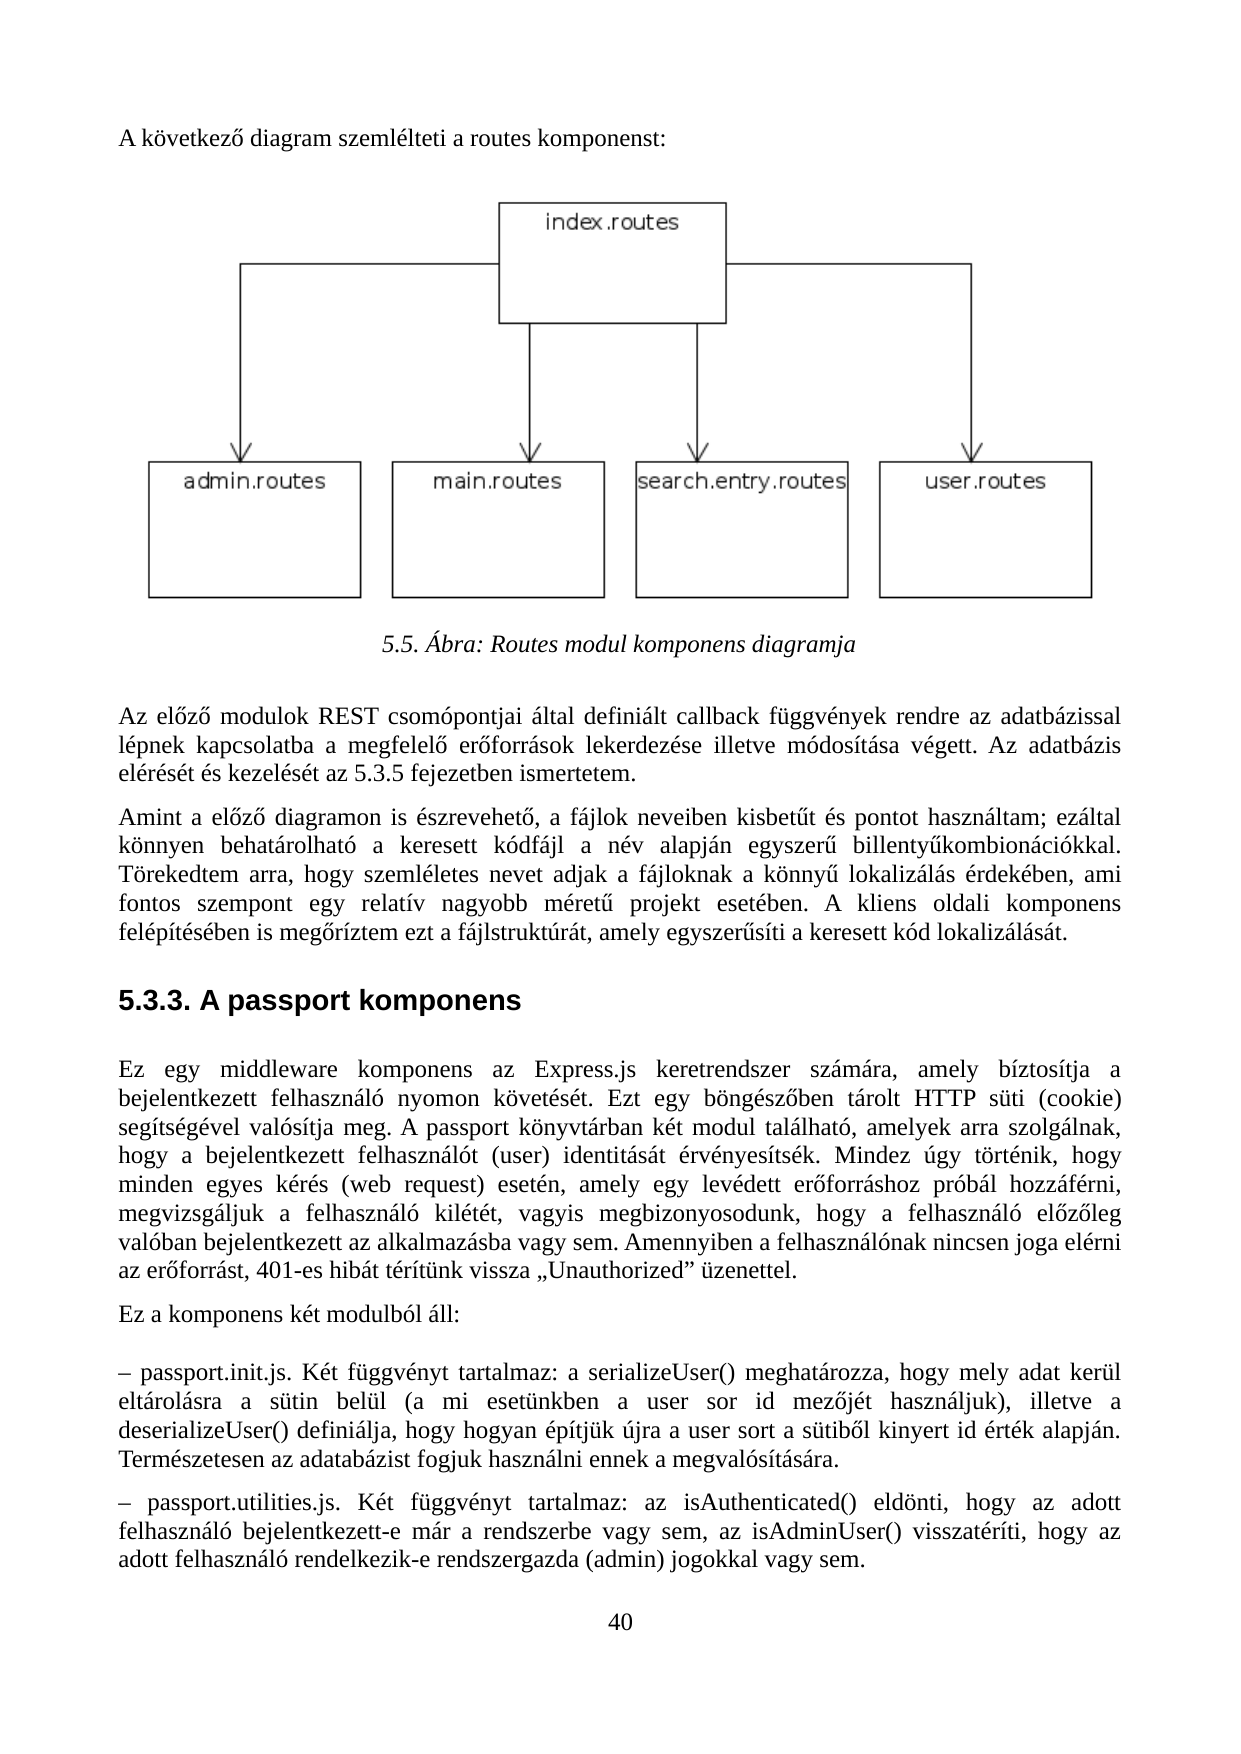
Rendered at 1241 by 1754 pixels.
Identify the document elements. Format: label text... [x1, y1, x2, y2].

text 5.5. Ábra: Routes modul komponens diagramja [118, 629, 1122, 658]
text Az előző modulok REST csomópontjai által definiált callback függvények rendre az adatbázissal lépnek kapcsolatba a megfelelő erőforrások lekerdezése illetve módosítása végett. Az adatbázis elérését és kezelését az 5.3.5 fejezetben ismertetem. [118, 701, 1122, 787]
text Ez egy middleware komponens az Express.js keretrendszer számára, amely bíztosítja a bejelentkezett felhasználó nyomon követését. Ezt egy böngészőben tárolt HTTP süti (cookie) segítségével valósítja meg. A passport könyvtárban két modul található, amelyek arra szolgálnak, hogy a bejelentkezett felhasználót (user) identitását érvényesítsék. Mindez úgy történik, hogy minden egyes kérés (web request) esetén, amely egy levédett erőforráshoz próbál hozzáférni, megvizsgáljuk a felhasználó kilétét, vagyis megbizonyosodunk, hogy a felhasználó előzőleg valóban bejelentkezett az alkalmazásba vagy sem. Amennyiben a felhasználónak nincsen joga elérni az erőforrást, 401-es hibát térítünk vissza „Unauthorized” üzenettel. [118, 1054, 1122, 1284]
title Ez a komponens két modulból áll: [118, 1299, 1122, 1327]
picture [118, 172, 1123, 629]
text A következő diagram szemlélteti a routes komponenst: [118, 118, 1122, 154]
text – passport.utilities.js. Két függvényt tartalmaz: az isAuthenticated() eldönti, hogy az adott felhasználó bejelentkezett-e már a rendszerbe vagy sem, az isAdminUser() visszatéríti, hogy az adott felhasználó rendelkezik-e rendszergazda (admin) jogokkal vagy sem. [118, 1487, 1122, 1573]
subtitle A passport komponens [118, 983, 1122, 1017]
text Amint a előző diagramon is észrevehető, a fájlok neveiben kisbetűt és pontot használtam; ezáltal könnyen behatárolható a keresett kódfájl a név alapján egyszerű billentyűkombionációkkal. Törekedtem arra, hogy szemléletes nevet adjak a fájloknak a könnyű lokalizálás érdekében, ami fontos szempont egy relatív nagyobb méretű projekt esetében. A kliens oldali komponens felépítésében is megőríztem ezt a fájlstruktúrát, amely egyszerűsíti a keresett kód lokalizálását. [118, 802, 1122, 946]
text – passport.init.js. Két függvényt tartalmaz: a serializeUser() meghatározza, hogy mely adat kerül eltárolásra a sütin belül (a mi esetünkben a user sor id mezőjét használjuk), illetve a deserializeUser() definiálja, hogy hogyan építjük újra a user sort a sütiből kinyert id érték alapján. Természetesen az adatabázist fogjuk használni ennek a megvalósítására. [118, 1357, 1122, 1472]
